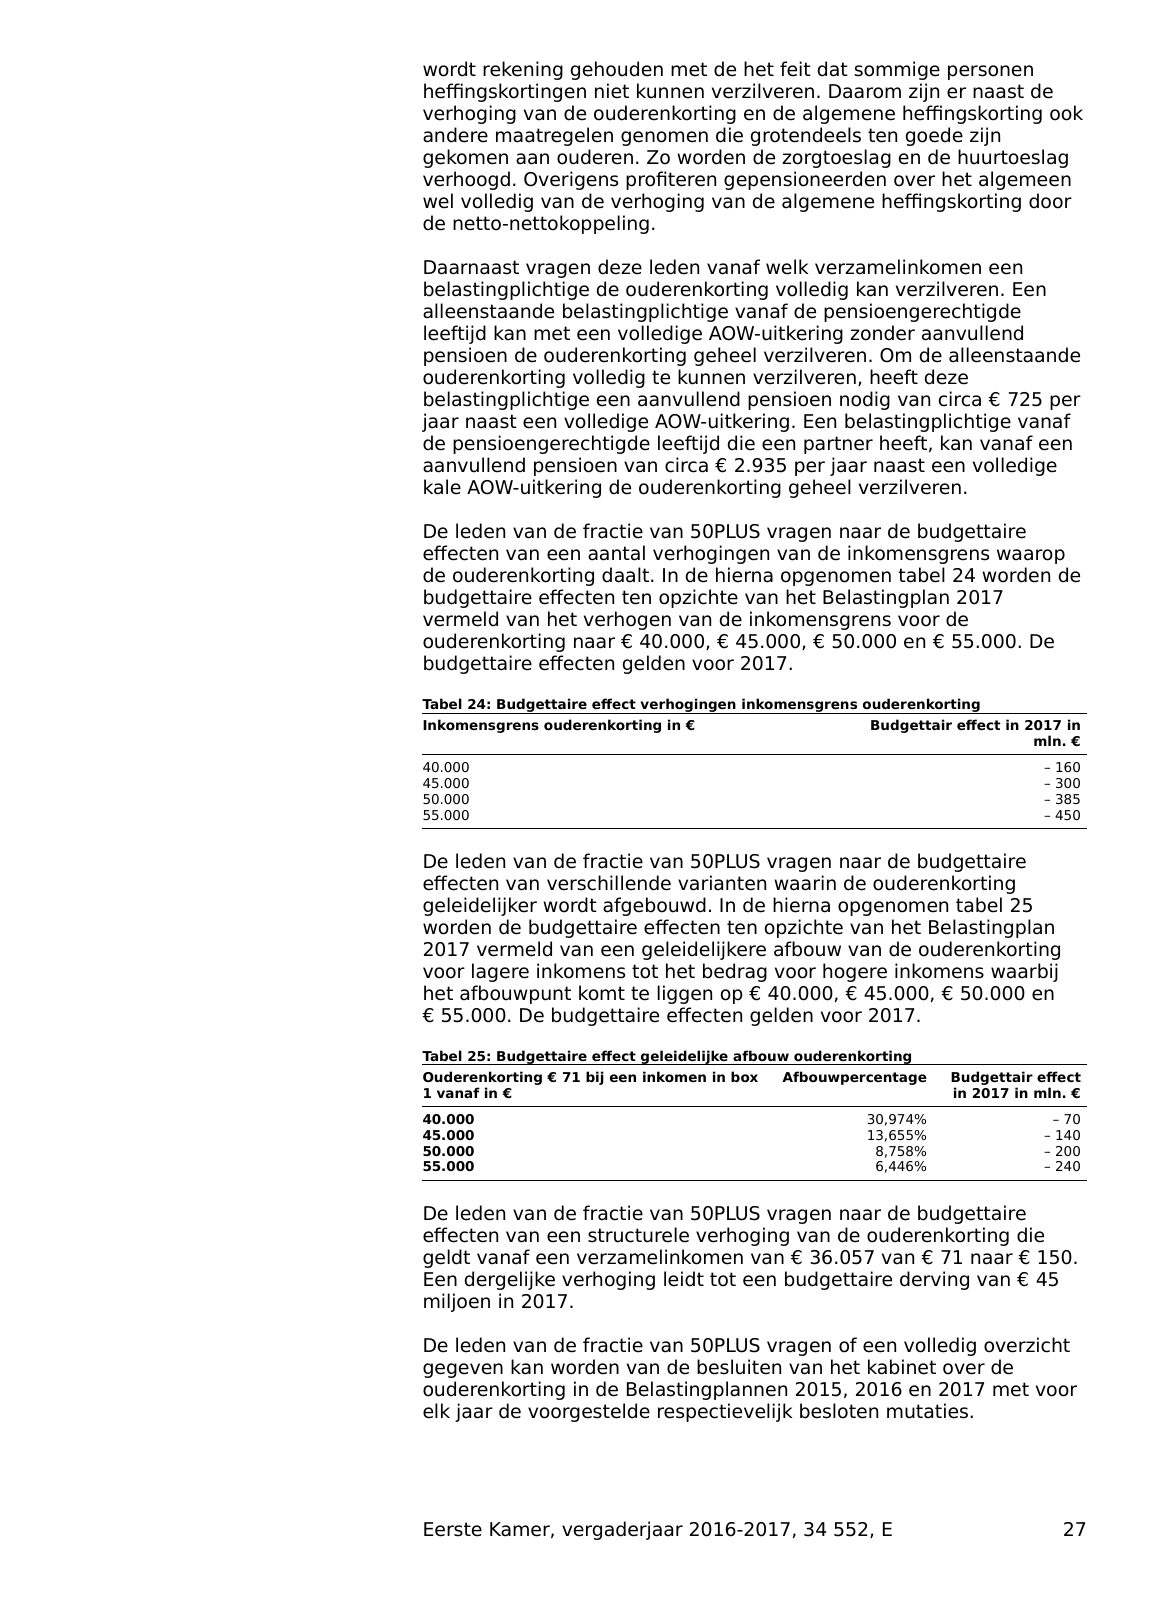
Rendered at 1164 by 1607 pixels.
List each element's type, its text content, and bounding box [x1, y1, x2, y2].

text De leden van de fractie van 50PLUS vragen naar de budgettaire effecten van een structurele verhoging van de ouderenkorting die geldt vanaf een verzamelinkomen van € 36.057 van € 71 naar € 150. Een dergelijke verhoging leidt tot een budgettaire derving van € 45 miljoen in 2017. [422, 1203, 1087, 1313]
table_cell – 200 [933, 1144, 1087, 1159]
table_cell 50.000 [422, 1144, 767, 1159]
table_cell – 70 [933, 1107, 1087, 1128]
table_cell 40.000 [422, 755, 839, 776]
table_header Tabel 24: Budgettaire effect verhogingen inkomensgrens ouderenkorting [422, 697, 1087, 712]
table_cell Budgettair effect in 2017 in mln. € [839, 714, 1087, 754]
text De leden van de fractie van 50PLUS vragen of een volledig overzicht gegeven kan worden van de besluiten van het kabinet over de ouderenkorting in de Belastingplannen 2015, 2016 en 2017 met voor elk jaar de voorgestelde respectievelijk besloten mutaties. [422, 1335, 1087, 1423]
table_cell Budgettair effect in 2017 in mln. € [933, 1065, 1087, 1106]
table_cell – 240 [933, 1159, 1087, 1179]
table_cell 55.000 [422, 807, 839, 828]
table_cell 6,446% [767, 1159, 933, 1179]
table_cell 45.000 [422, 776, 839, 792]
table_cell – 160 [839, 755, 1087, 776]
table_cell – 385 [839, 792, 1087, 807]
table_cell 13,655% [767, 1128, 933, 1143]
table_cell 8,758% [767, 1144, 933, 1159]
table_cell 45.000 [422, 1128, 767, 1143]
table_cell 40.000 [422, 1107, 767, 1128]
table_cell 50.000 [422, 792, 839, 807]
text De leden van de fractie van 50PLUS vragen naar de budgettaire effecten van een aantal verhogingen van de inkomensgrens waarop de ouderenkorting daalt. In de hierna opgenomen tabel 24 worden de budgettaire effecten ten opzichte van het Belastingplan 2017 vermeld van het verhogen van de inkomensgrens voor de ouderenkorting naar € 40.000, € 45.000, € 50.000 en € 55.000. De budgettaire effecten gelden voor 2017. [422, 521, 1087, 675]
table_header Tabel 25: Budgettaire effect geleidelijke afbouw ouderenkorting [422, 1049, 1087, 1064]
text De leden van de fractie van 50PLUS vragen naar de budgettaire effecten van verschillende varianten waarin de ouderenkorting geleidelijker wordt afgebouwd. In de hierna opgenomen tabel 25 worden de budgettaire effecten ten opzichte van het Belastingplan 2017 vermeld van een geleidelijkere afbouw van de ouderenkorting voor lagere inkomens tot het bedrag voor hogere inkomens waarbij het afbouwpunt komt te liggen op € 40.000, € 45.000, € 50.000 en € 55.000. De budgettaire effecten gelden voor 2017. [422, 851, 1087, 1027]
text Daarnaast vragen deze leden vanaf welk verzamelinkomen een belastingplichtige de ouderenkorting volledig kan verzilveren. Een alleenstaande belastingplichtige vanaf de pensioengerechtigde leeftijd kan met een volledige AOW-uitkering zonder aanvullend pensioen de ouderenkorting geheel verzilveren. Om de alleenstaande ouderenkorting volledig te kunnen verzilveren, heeft deze belastingplichtige een aanvullend pensioen nodig van circa € 725 per jaar naast een volledige AOW-uitkering. Een belastingplichtige vanaf de pensioengerechtigde leeftijd die een partner heeft, kan vanaf een aanvullend pensioen van circa € 2.935 per jaar naast een volledige kale AOW-uitkering de ouderenkorting geheel verzilveren. [422, 257, 1087, 499]
table_cell Afbouwpercentage [767, 1065, 933, 1106]
table_cell – 300 [839, 776, 1087, 792]
text wordt rekening gehouden met de het feit dat sommige personen heffingskortingen niet kunnen verzilveren. Daarom zijn er naast de verhoging van de ouderenkorting en de algemene heffingskorting ook andere maatregelen genomen die grotendeels ten goede zijn gekomen aan ouderen. Zo worden de zorgtoeslag en de huurtoeslag verhoogd. Overigens profiteren gepensioneerden over het algemeen wel volledig van de verhoging van de algemene heffingskorting door de netto-nettokoppeling. [422, 59, 1087, 235]
table_cell Inkomensgrens ouderenkorting in € [422, 714, 839, 754]
table_cell – 140 [933, 1128, 1087, 1143]
table_cell 30,974% [767, 1107, 933, 1128]
table_cell – 450 [839, 807, 1087, 828]
table_cell Ouderenkorting € 71 bij een inkomen in box 1 vanaf in € [422, 1065, 767, 1106]
table_cell 55.000 [422, 1159, 767, 1179]
